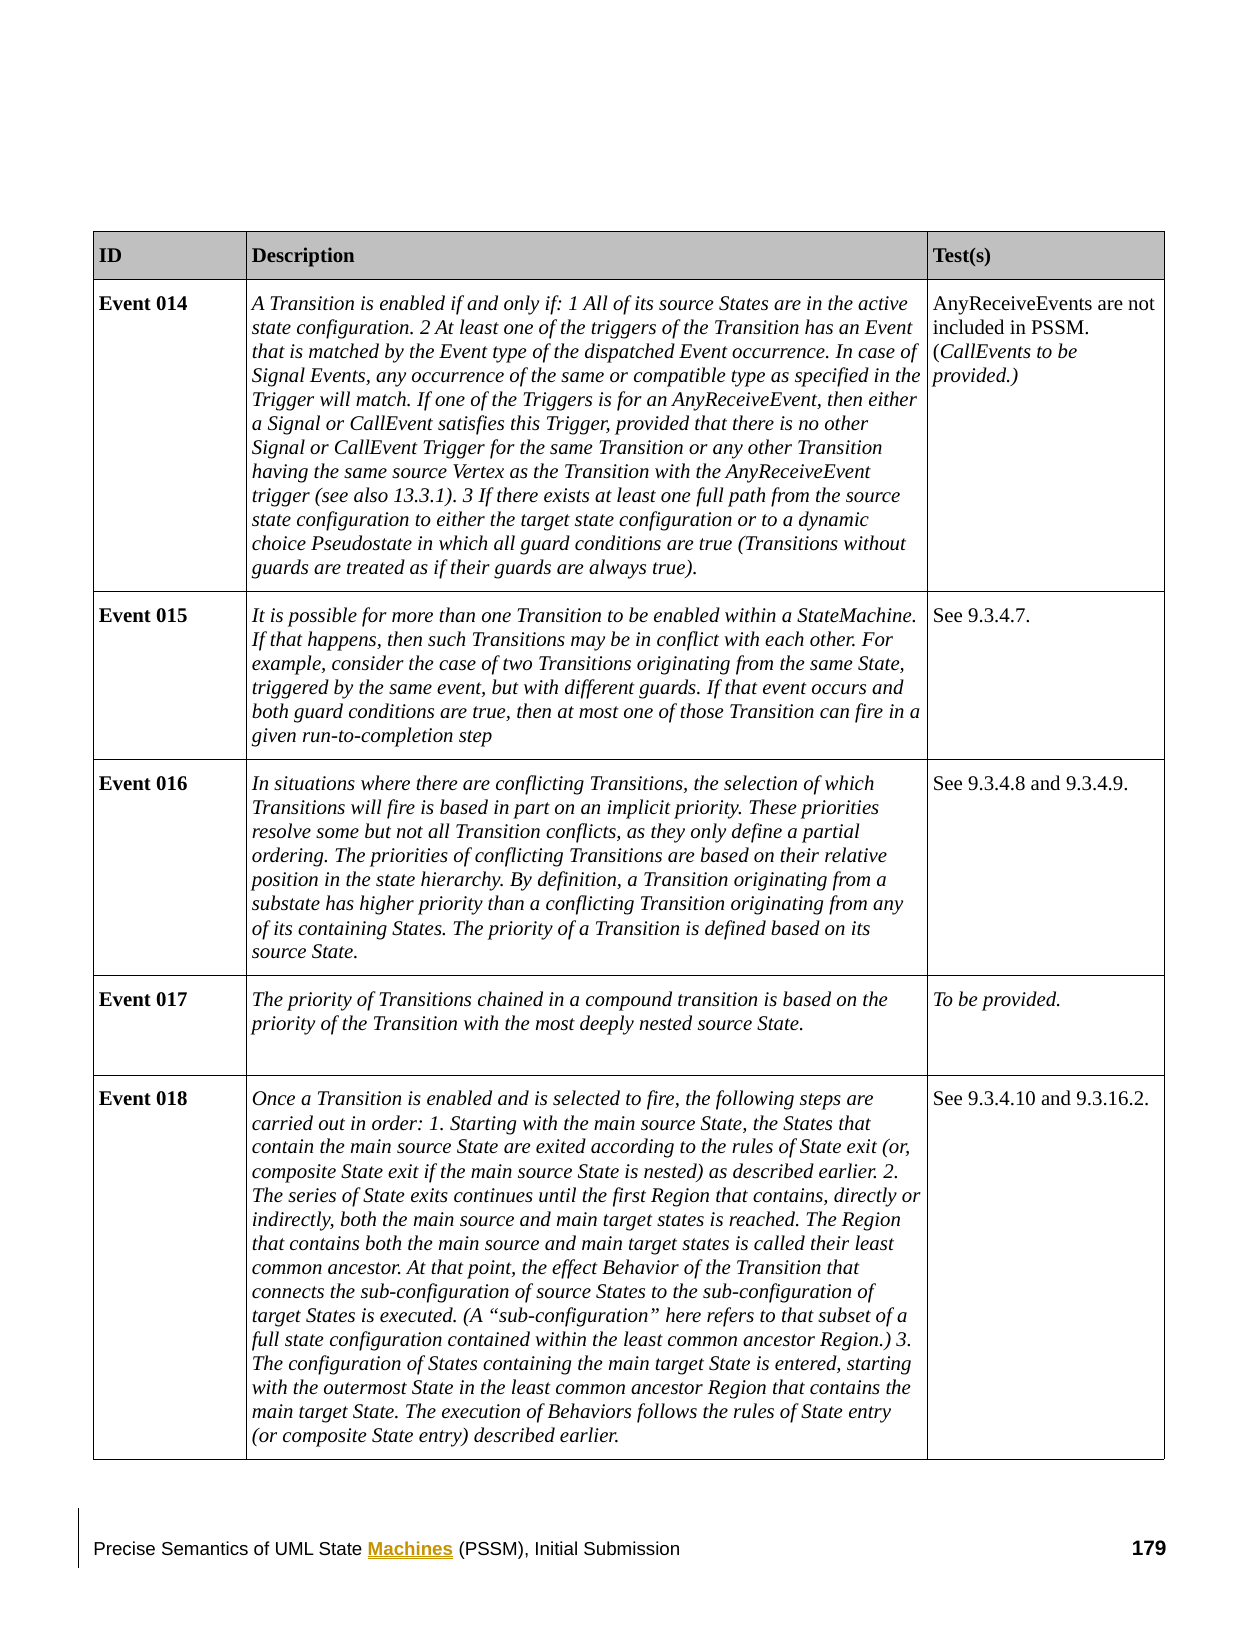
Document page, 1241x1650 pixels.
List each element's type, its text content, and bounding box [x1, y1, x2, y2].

table_cell The priority of Transitions chained in a compound transition is based on the priority of the Transition with the most deeply nested source State. [247, 976, 927, 1074]
table_cell In situations where there are conflicting Transitions, the selection of which Transitions will fire is based in part on an implicit priority. These priorities resolve some but not all Transition conflicts, as they only define a partial ordering. The priorities of conflicting Transitions are based on their relative position in the state hierarchy. By definition, a Transition originating from a substate has higher priority than a conflicting Transition originating from any of its containing States. The priority of a Transition is defined based on its source State. [247, 760, 927, 975]
table_cell See 9.3.4.7. [928, 592, 1164, 759]
table_cell It is possible for more than one Transition to be enabled within a StateMachine. If that happens, then such Transitions may be in conflict with each other. For example, consider the case of two Transitions originating from the same State, triggered by the same event, but with different guards. If that event occurs and both guard conditions are true, then at most one of those Transition can fire in a given run-to-completion step [247, 592, 927, 759]
table_cell Event 016 [94, 760, 246, 975]
table_header ID [94, 232, 246, 279]
table_cell Event 017 [94, 976, 246, 1074]
table_header Test(s) [928, 232, 1164, 279]
table_cell Event 015 [94, 592, 246, 759]
table_cell Once a Transition is enabled and is selected to fire, the following steps are carried out in order: 1. Starting with the main source State, the States that contain the main source State are exited according to the rules of State exit (or, composite State exit if the main source State is nested) as described earlier. 2. The series of State exits continues until the first Region that contains, directly or indirectly, both the main source and main target states is reached. The Region that contains both the main source and main target states is called their least common ancestor. At that point, the effect Behavior of the Transition that connects the sub-configuration of source States to the sub-configuration of target States is executed. (A “sub-configuration” here refers to that subset of a full state configuration contained within the least common ancestor Region.) 3. The configuration of States containing the main target State is entered, starting with the outermost State in the least common ancestor Region that contains the main target State. The execution of Behaviors follows the rules of State entry (or composite State entry) described earlier. [247, 1076, 927, 1459]
table_cell See 9.3.4.10 and 9.3.16.2. [928, 1076, 1164, 1459]
table_cell A Transition is enabled if and only if: 1 All of its source States are in the active state configuration. 2 At least one of the triggers of the Transition has an Event that is matched by the Event type of the dispatched Event occurrence. In case of Signal Events, any occurrence of the same or compatible type as specified in the Trigger will match. If one of the Triggers is for an AnyReceiveEvent, then either a Signal or CallEvent satisfies this Trigger, provided that there is no other Signal or CallEvent Trigger for the same Transition or any other Transition having the same source Vertex as the Transition with the AnyReceiveEvent trigger (see also 13.3.1). 3 If there exists at least one full path from the source state configuration to either the target state configuration or to a dynamic choice Pseudostate in which all guard conditions are true (Transitions without guards are treated as if their guards are always true). [247, 280, 927, 591]
table_cell See 9.3.4.8 and 9.3.4.9. [928, 760, 1164, 975]
table_cell To be provided. [928, 976, 1164, 1074]
table_cell Event 018 [94, 1076, 246, 1459]
table_header Description [247, 232, 927, 279]
table_cell AnyReceiveEvents are not included in PSSM. (CallEvents to be provided.) [928, 280, 1164, 591]
table_cell Event 014 [94, 280, 246, 591]
